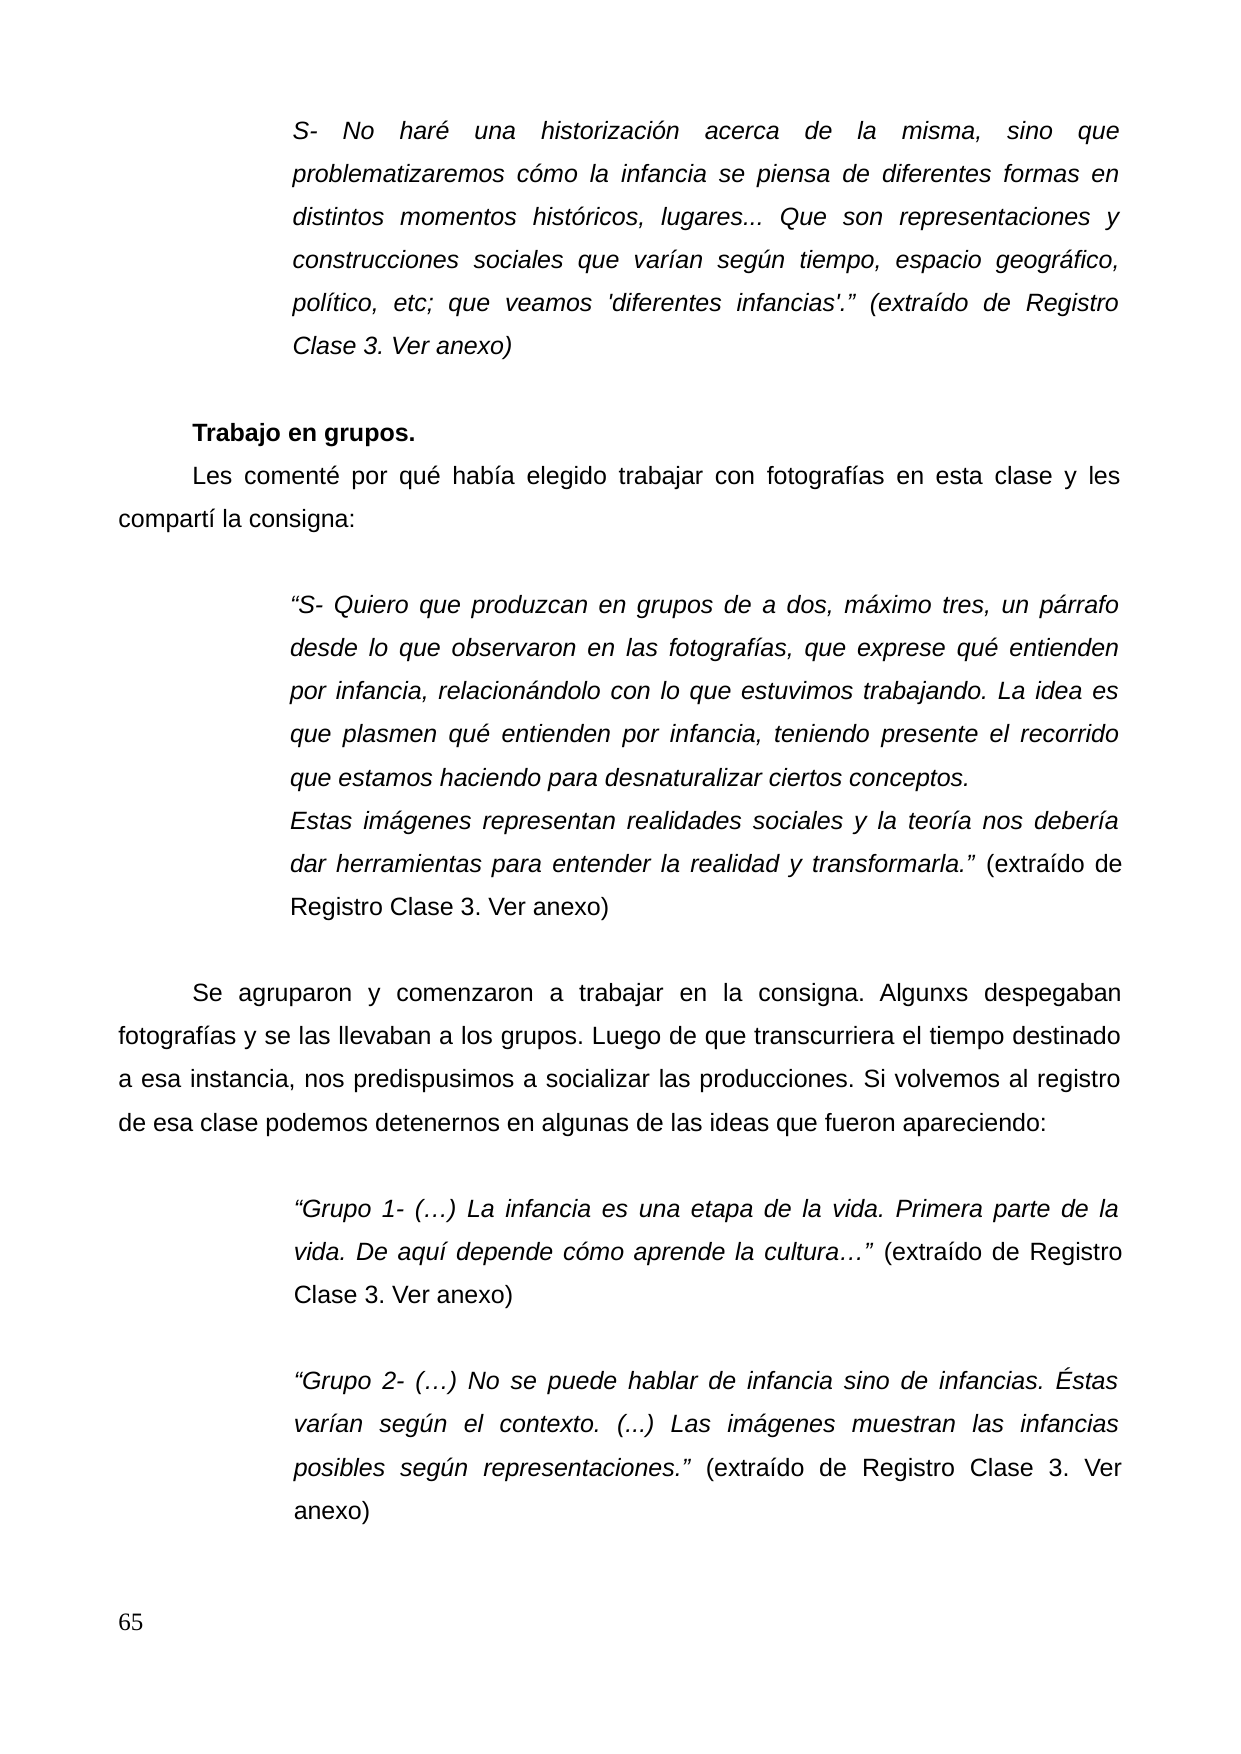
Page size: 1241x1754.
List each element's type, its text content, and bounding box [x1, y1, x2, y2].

text Trabajo en grupos. [118, 417, 1123, 446]
text Estas imágenes representan realidades sociales y la teoría nos debería dar herramientas para entender la realidad y transformarla.” (extraído de Registro Clase 3. Ver anexo) [290, 806, 1123, 921]
text “Grupo 2- (…) No se puede hablar de infancia sino de infancias. Éstas varían según el contexto. (...) Las imágenes muestran las infancias posibles según representaciones.” (extraído de Registro Clase 3. Ver anexo) [293, 1366, 1123, 1524]
text “S- Quiero que produzcan en grupos de a dos, máximo tres, un párrafo desde lo que observaron en las fotografías, que exprese qué entienden por infancia, relacionándolo con lo que estuvimos trabajando. La idea es que plasmen qué entienden por infancia, teniendo presente el recorrido que estamos haciendo para desnaturalizar ciertos conceptos. [290, 590, 1123, 791]
text “Grupo 1- (…) La infancia es una etapa de la vida. Primera parte de la vida. De aquí depende cómo aprende la cultura…” (extraído de Registro Clase 3. Ver anexo) [293, 1194, 1123, 1309]
text S- No haré una historización acerca de la misma, sino que problematizaremos cómo la infancia se piensa de diferentes formas en distintos momentos históricos, lugares... Que son representaciones y construcciones sociales que varían según tiempo, espacio geográfico, político, etc; que veamos 'diferentes infancias'.” (extraído de Registro Clase 3. Ver anexo) [292, 116, 1123, 360]
text Se agruparon y comenzaron a trabajar en la consigna. Algunxs despegaban fotografías y se las llevaban a los grupos. Luego de que transcurriera el tiempo destinado a esa instancia, nos predispusimos a socializar las producciones. Si volvemos al registro de esa clase podemos detenernos en algunas de las ideas que fueron apareciendo: [118, 978, 1123, 1136]
text Les comenté por qué había elegido trabajar con fotografías en esta clase y les compartí la consigna: [118, 461, 1123, 532]
